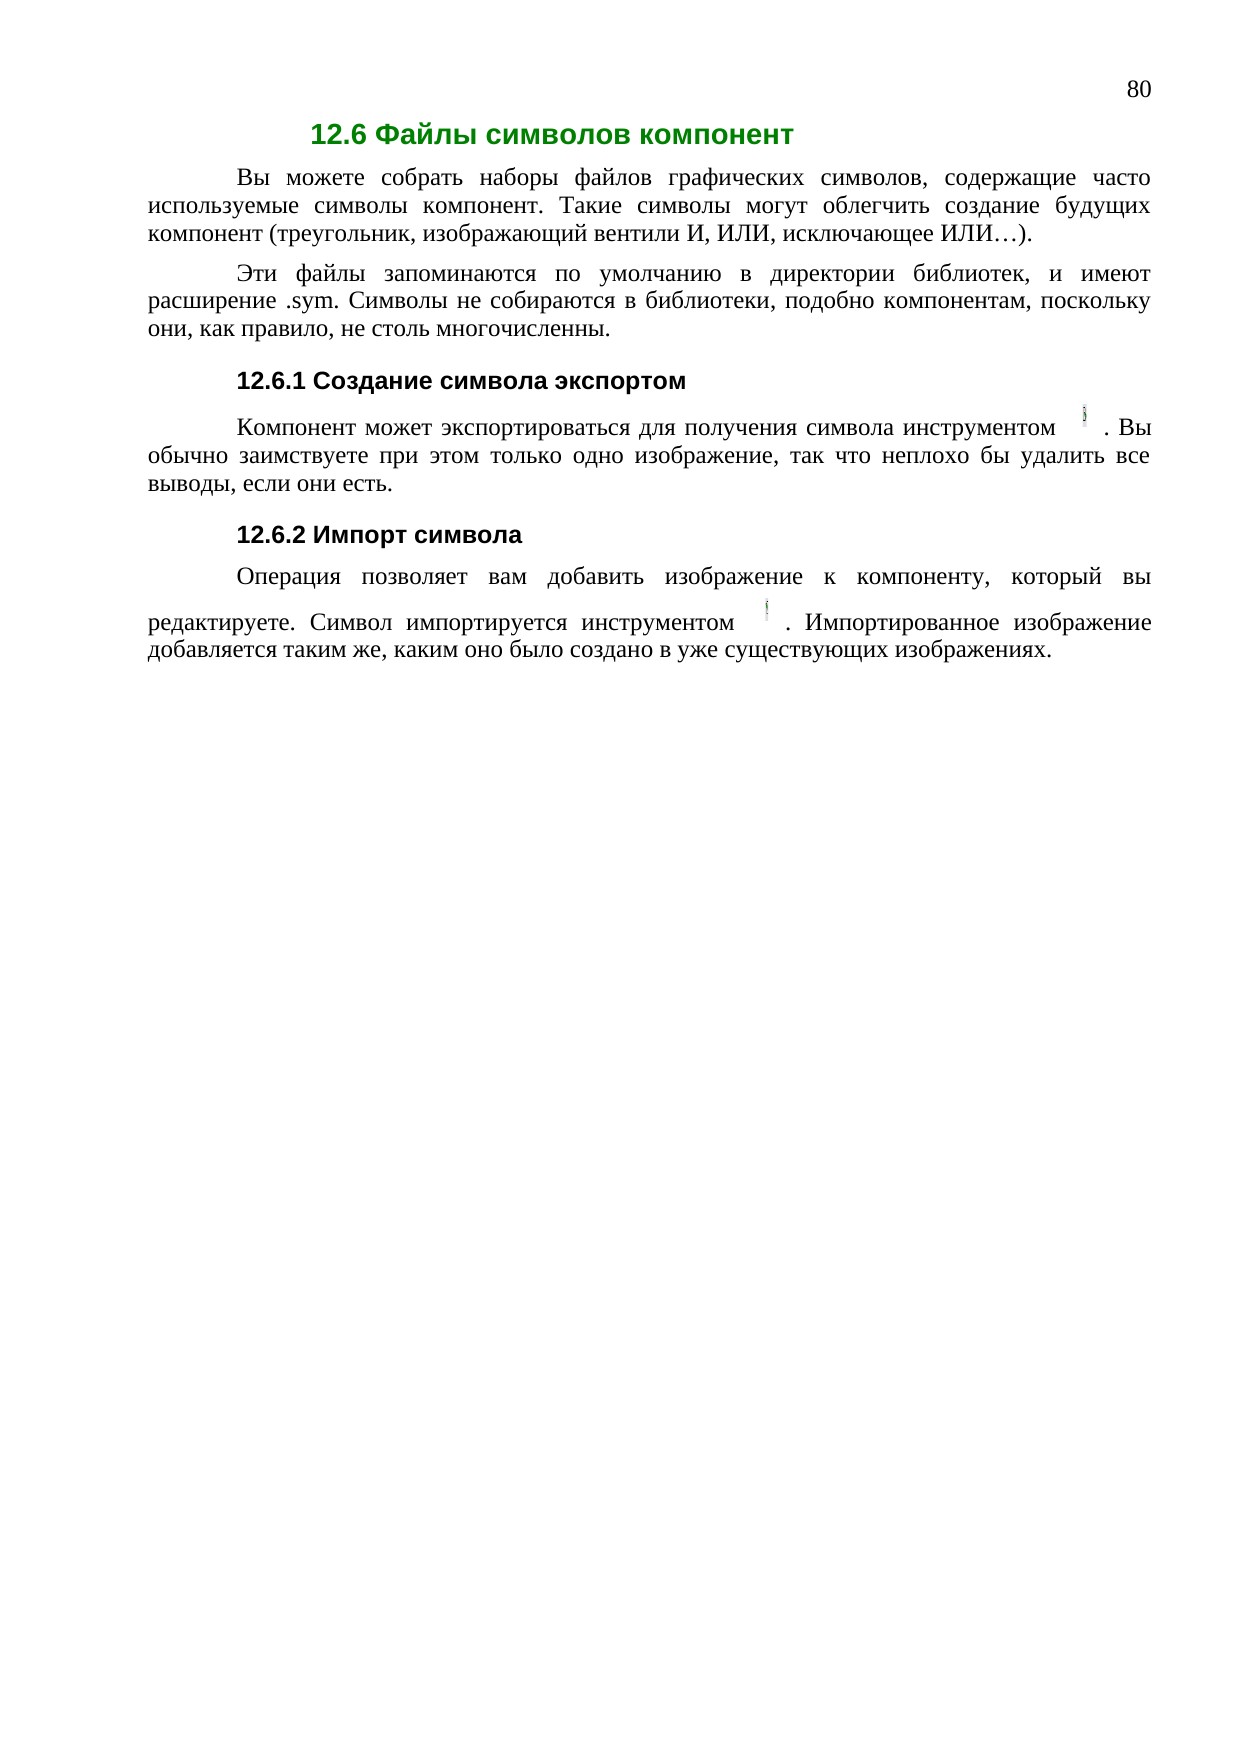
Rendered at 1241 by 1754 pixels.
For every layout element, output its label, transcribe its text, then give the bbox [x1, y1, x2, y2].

text Эти файлы запоминаются по умолчанию в директории библиотек, и имеют расширение .sym. Символы не собираются в библиотеки, подобно компонентам, поскольку они, как правило, не столь многочисленны. [148, 259, 1152, 342]
picture [765, 598, 769, 621]
subtitle 12.6.2 Импорт символа [148, 521, 1152, 549]
picture [1082, 403, 1087, 427]
text Операция позволяет вам добавить изображение к компоненту, который вы редактируете. Символ импортируется инструментом . Импортированное изображение добавляется таким же, каким оно было создано в уже существующих изображениях. [148, 562, 1152, 663]
subtitle 12.6.1 Создание символа экспортом [148, 367, 1152, 395]
subtitle 12.6 Файлы символов компонент [236, 118, 1152, 151]
text Компонент может экспортироваться для получения символа инструментом . Вы обычно заимствуете при этом только одно изображение, так что неплохо бы удалить все выводы, если они есть. [148, 395, 1152, 496]
text Вы можете собрать наборы файлов графических символов, содержащие часто используемые символы компонент. Такие символы могут облегчить создание будущих компонент (треугольник, изображающий вентили И, ИЛИ, исключающее ИЛИ…). [148, 163, 1152, 246]
